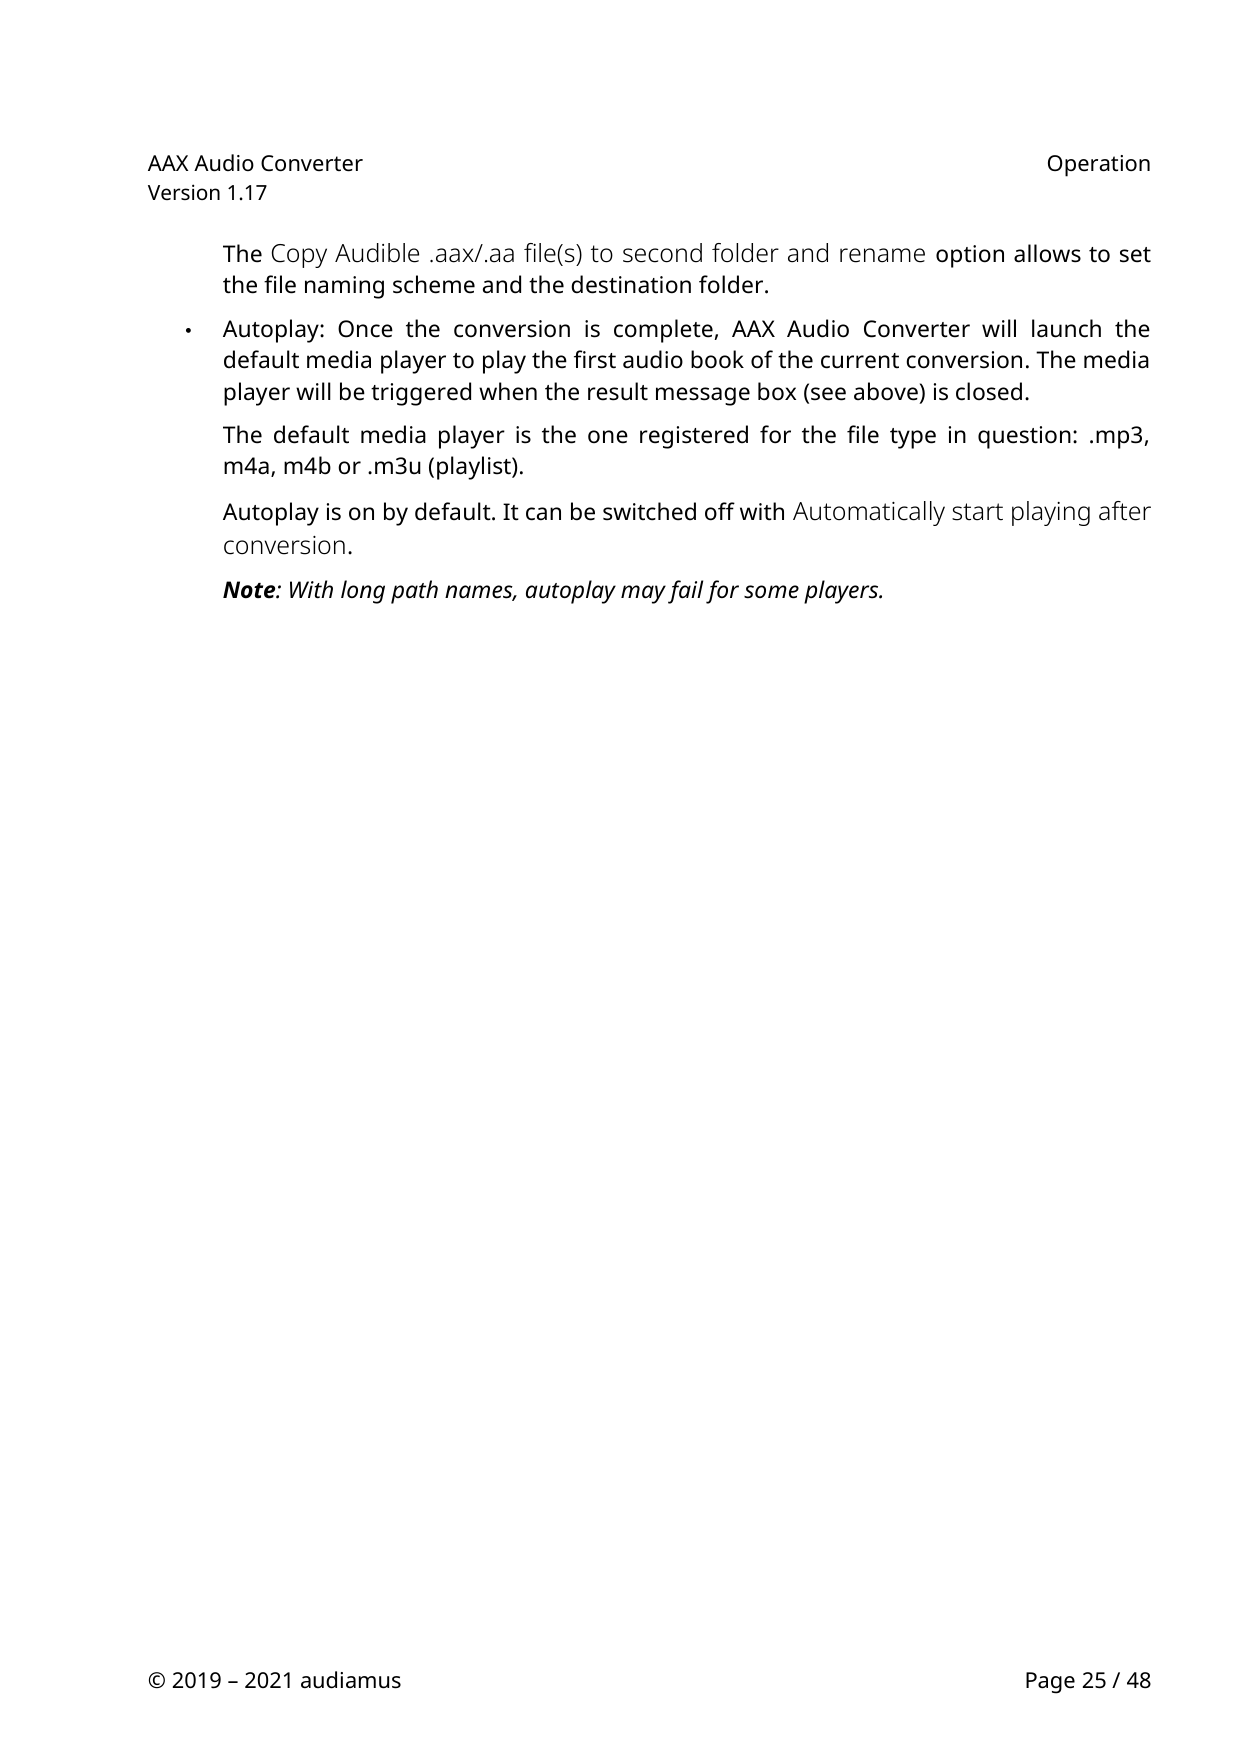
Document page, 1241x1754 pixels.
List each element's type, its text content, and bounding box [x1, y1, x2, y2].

list The default media player is the one registered for the file type in question: .mp3, m4a, m4b or .m3u (playlist). [185, 419, 1152, 482]
list Autoplay is on by default. It can be switched off with Automatically start playing after conversion. [185, 494, 1152, 562]
list Autoplay: Once the conversion is complete, AAX Audio Converter will launch the default media player to play the first audio book of the current conversion. The media player will be triggered when the result message box (see above) is closed. [185, 313, 1152, 407]
list The Copy Audible .aax/.aa file(s) to second folder and rename option allows to set the file naming scheme and the destination folder. [185, 235, 1152, 301]
list Note: With long path names, autoplay may fail for some players. [185, 574, 1152, 606]
